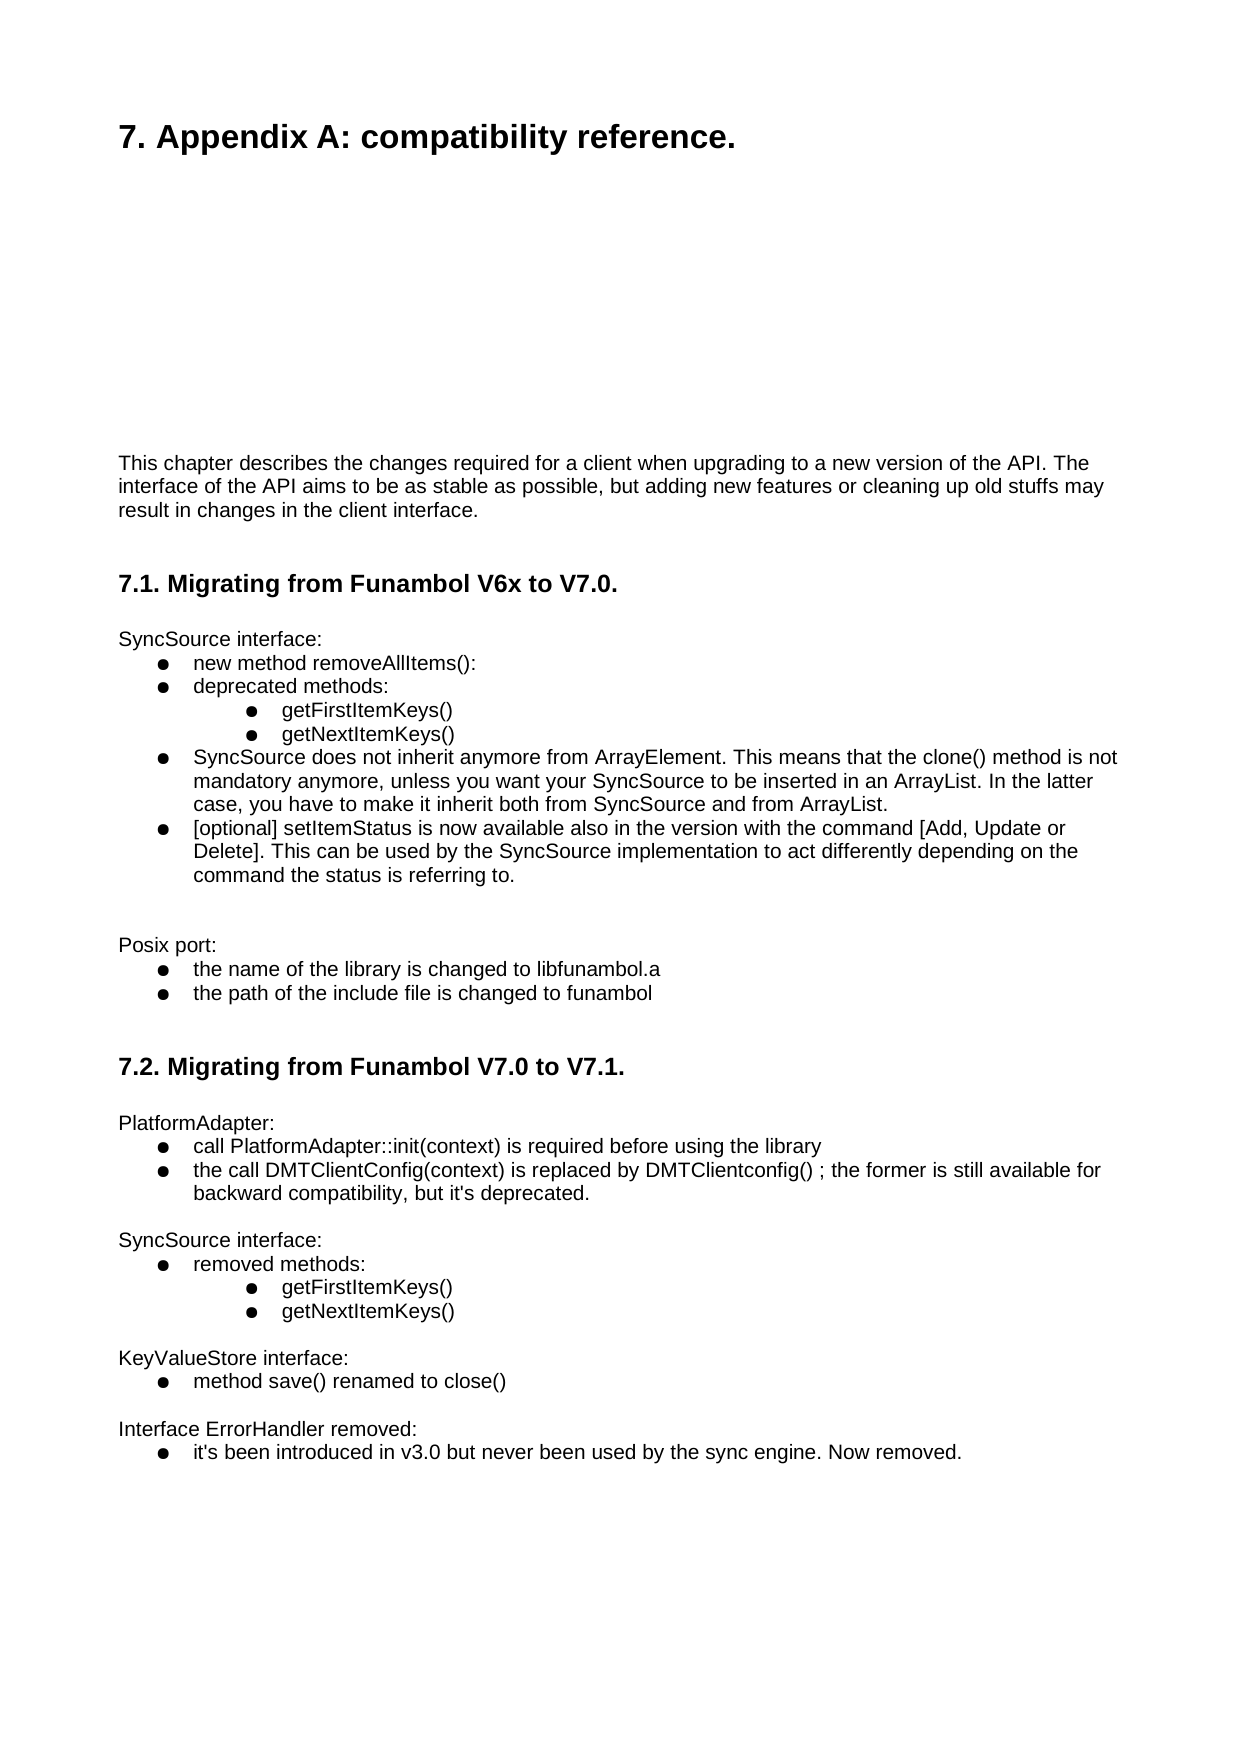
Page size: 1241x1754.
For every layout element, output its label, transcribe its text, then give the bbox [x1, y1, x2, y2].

list the name of the library is changed to libfunambol.a [156, 957, 1122, 981]
list the call DMTClientConfig(context) is replaced by DMTClientconfig() ; the former is still available for backward compatibility, but it's deprecated. [156, 1158, 1122, 1205]
list getNextItemKeys() [244, 722, 1122, 746]
list new method removeAllItems(): [156, 651, 1122, 675]
list call PlatformAdapter::init(context) is required before using the library [156, 1134, 1122, 1158]
list method save() renamed to close() [156, 1370, 1122, 1393]
subtitle Appendix A: compatibility reference. [118, 118, 1122, 156]
list getNextItemKeys() [244, 1299, 1122, 1323]
list SyncSource does not inherit anymore from ArrayElement. This means that the clone() method is not mandatory anymore, unless you want your SyncSource to be inserted in an ArrayList. In the latter case, you have to make it inherit both from SyncSource and from ArrayList. [156, 746, 1122, 816]
list [optional] setItemStatus is now available also in the version with the command [Add, Update or Delete]. This can be used by the SyncSource implementation to act differently depending on the command the status is referring to. [156, 816, 1122, 887]
text Interface ErrorHandler removed: [118, 1417, 1122, 1441]
list removed methods: [156, 1252, 1122, 1276]
list it's been introduced in v3.0 but never been used by the sync engine. Now removed. [156, 1441, 1122, 1464]
list getFirstItemKeys() [244, 1276, 1122, 1299]
subtitle Migrating from Funambol V6x to V7.0. [118, 570, 1122, 598]
subtitle Migrating from Funambol V7.0 to V7.1. [118, 1053, 1122, 1081]
text This chapter describes the changes required for a client when upgrading to a new version of the API. The interface of the API aims to be as stable as possible, but adding new features or cleaning up old stuffs may result in changes in the client interface. [118, 451, 1122, 522]
list the path of the include file is changed to funambol [156, 981, 1122, 1004]
text Posix port: [118, 934, 1122, 957]
text SyncSource interface: [118, 1229, 1122, 1252]
text KeyValueStore interface: [118, 1346, 1122, 1370]
text PlatformAdapter: [118, 1111, 1122, 1134]
text SyncSource interface: [118, 628, 1122, 651]
list deprecated methods: [156, 675, 1122, 698]
list getFirstItemKeys() [244, 698, 1122, 722]
